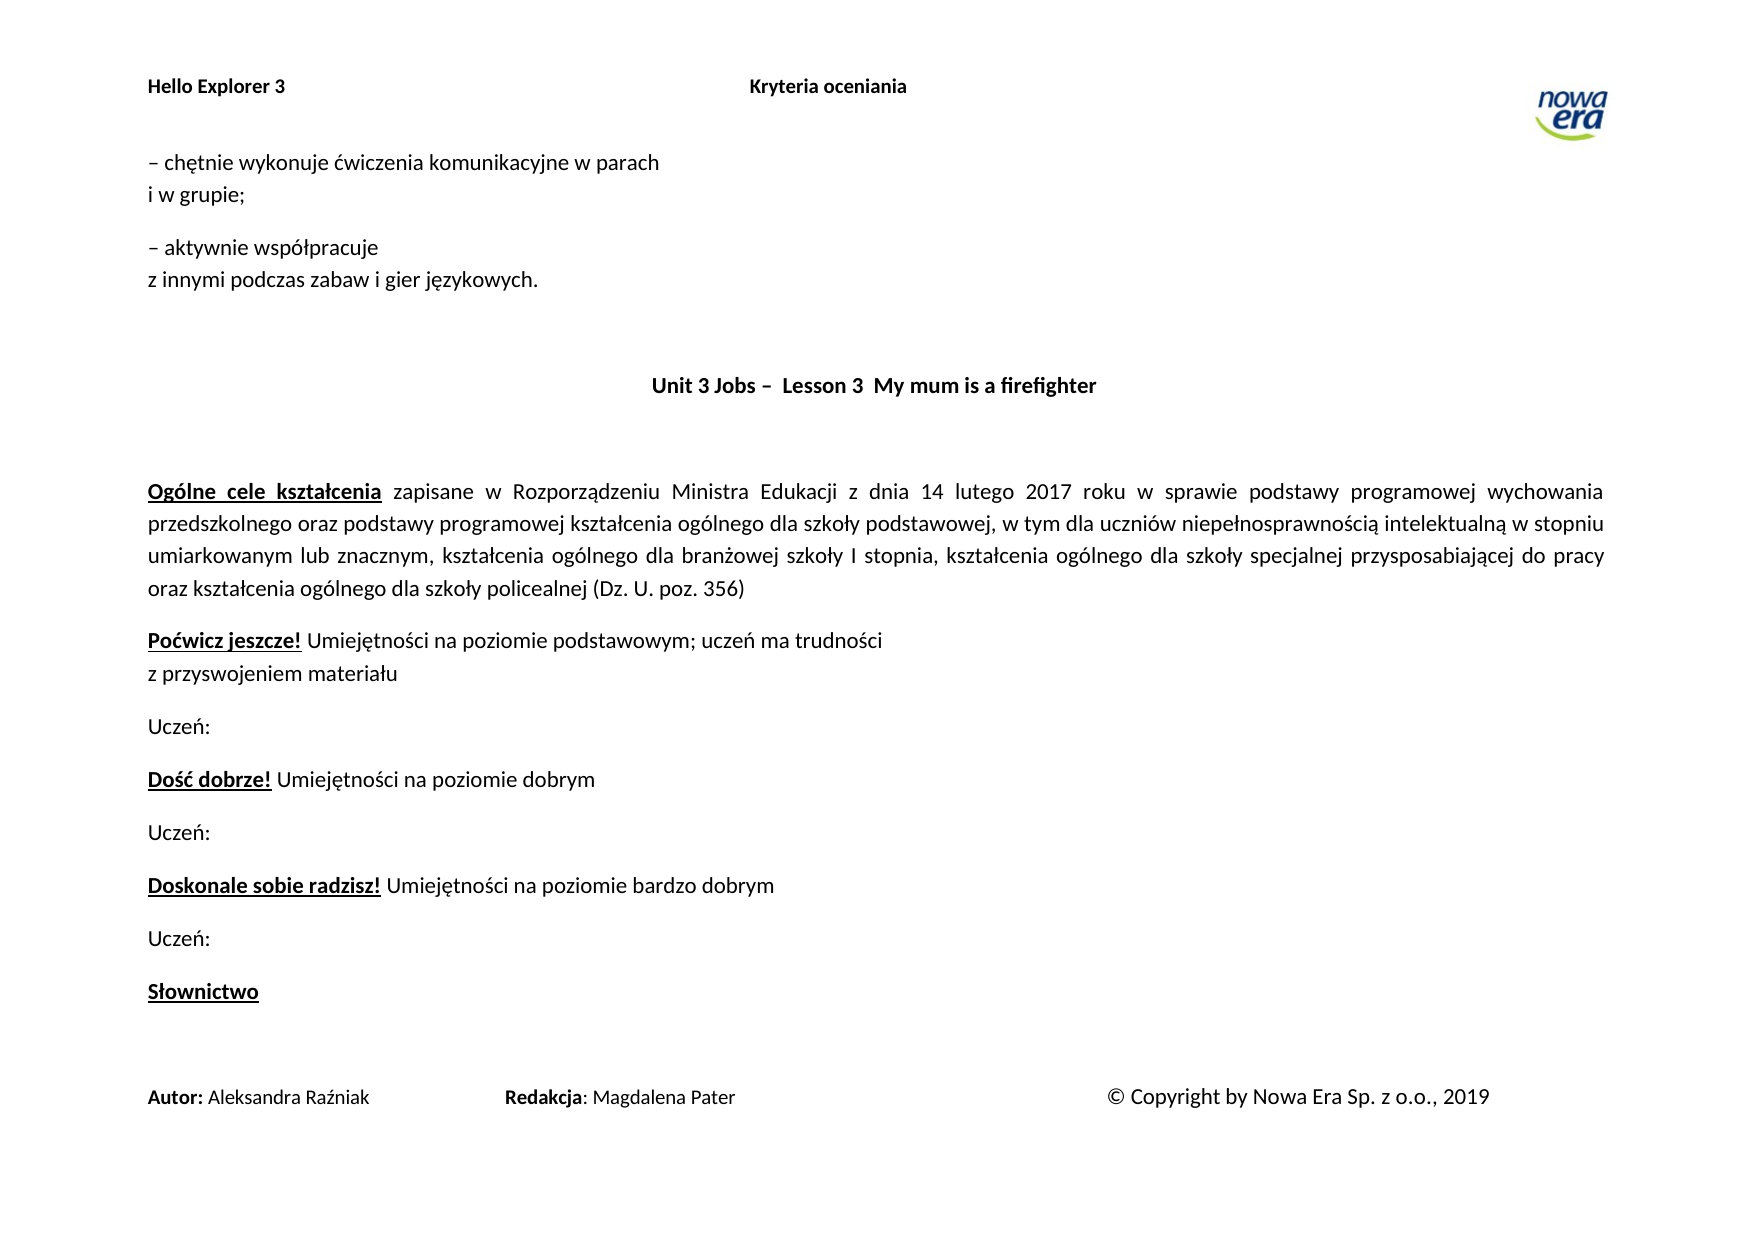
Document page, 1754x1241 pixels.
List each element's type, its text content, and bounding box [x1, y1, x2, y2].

text Słownictwo [148, 977, 1606, 1005]
picture [1526, 83, 1621, 148]
text Dość dobrze! Umiejętności na poziomie dobrym [148, 765, 1606, 793]
text – aktywnie współpracuje z innymi podczas zabaw i gier językowych. [148, 233, 1606, 293]
text Uczeń: [148, 712, 1606, 740]
text Unit 3 Jobs – Lesson 3 My mum is a firefighter [148, 371, 1606, 399]
text Ogólne cele kształcenia zapisane w Rozporządzeniu Ministra Edukacji z dnia 14 lutego 2017 roku w sprawie podstawy programowej wychowania przedszkolnego oraz podstawy programowej kształcenia ogólnego dla szkoły podstawowej, w tym dla uczniów niepełnosprawnością intelektualną w stopniu umiarkowanym lub znacznym, kształcenia ogólnego dla branżowej szkoły I stopnia, kształcenia ogólnego dla szkoły specjalnej przysposabiającej do pracy oraz kształcenia ogólnego dla szkoły policealnej (Dz. U. poz. 356) [148, 477, 1606, 602]
text – chętnie wykonuje ćwiczenia komunikacyjne w parach i w grupie; [148, 148, 1606, 208]
text Doskonale sobie radzisz! Umiejętności na poziomie bardzo dobrym [148, 871, 1606, 899]
text Uczeń: [148, 924, 1606, 952]
text Poćwicz jeszcze! Umiejętności na poziomie podstawowym; uczeń ma trudności z przyswojeniem materiału [148, 627, 1606, 687]
text Uczeń: [148, 818, 1606, 846]
